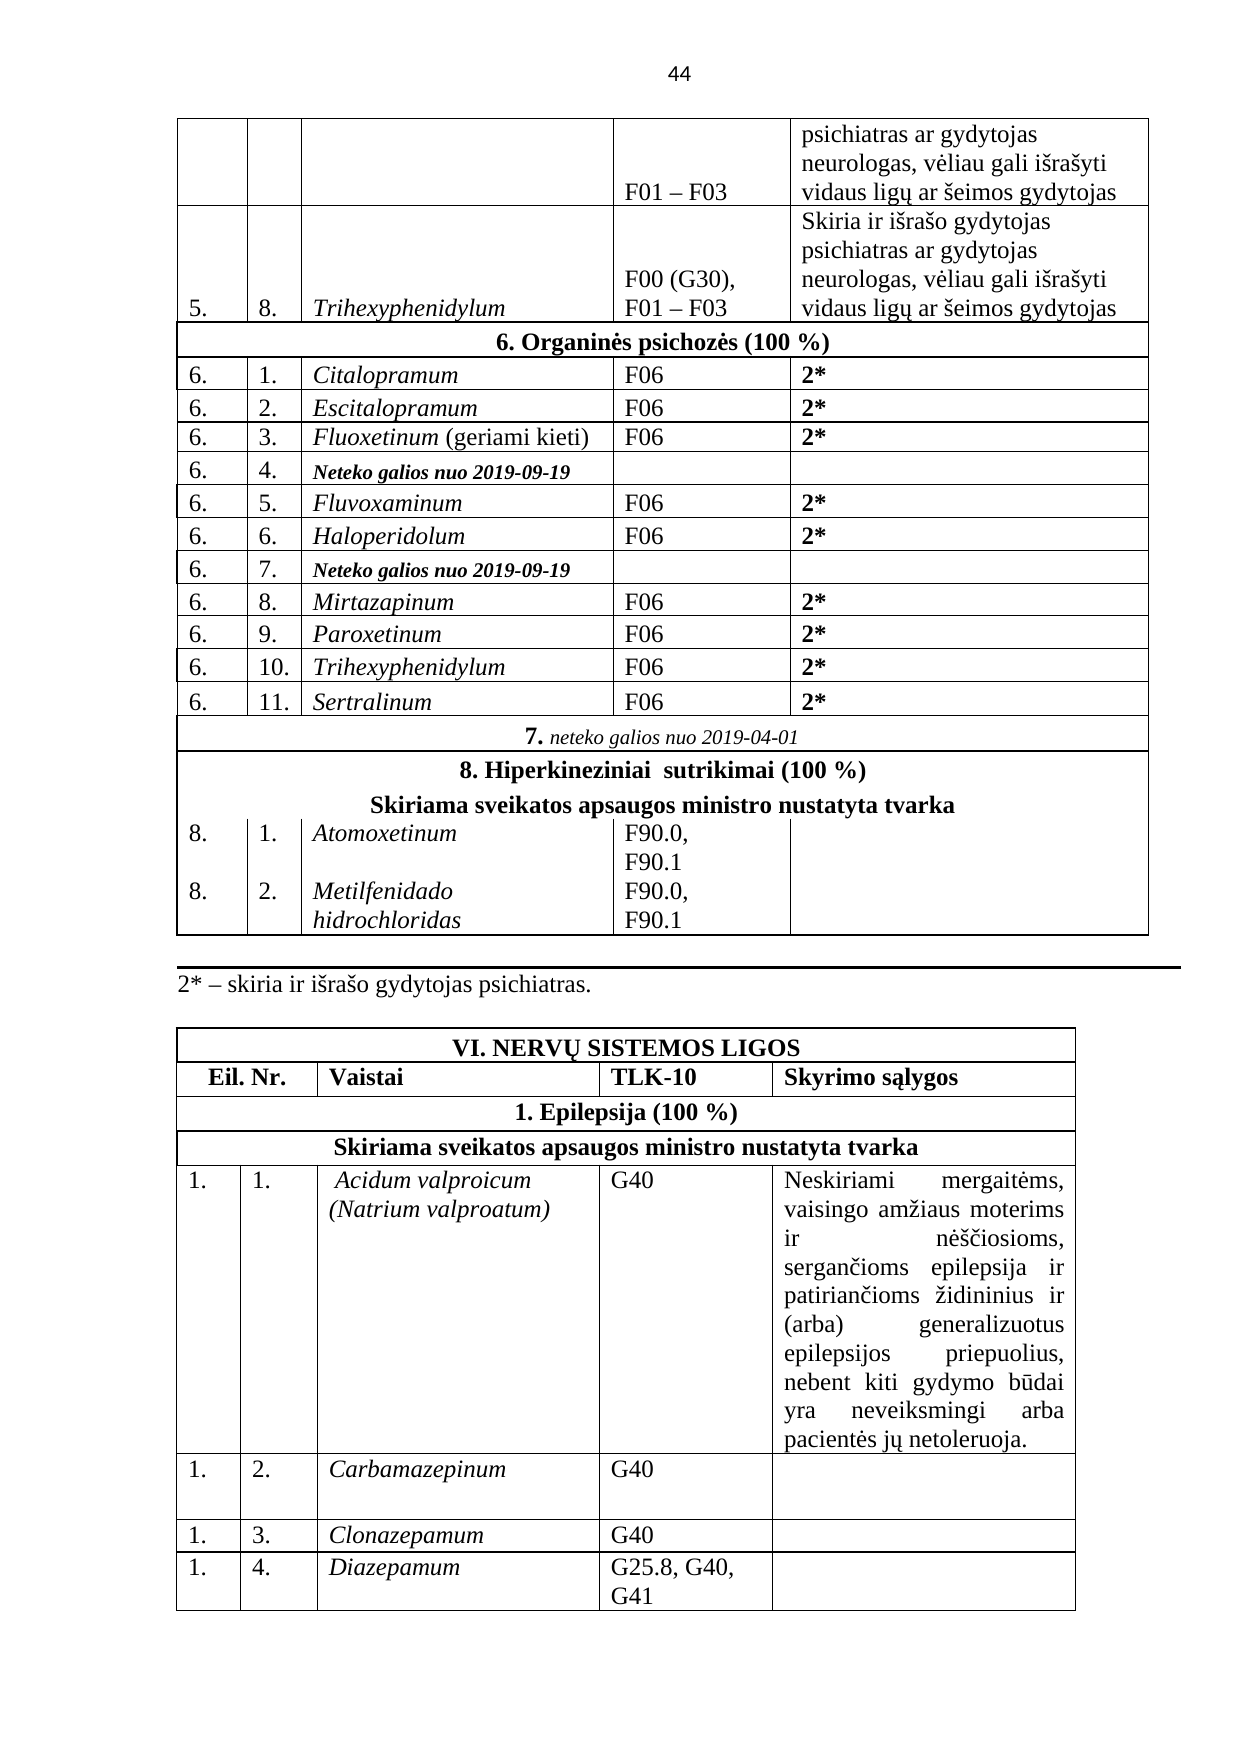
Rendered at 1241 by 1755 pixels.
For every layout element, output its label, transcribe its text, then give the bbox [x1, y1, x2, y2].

table_cell [1080, 1096, 1085, 1130]
table_cell [302, 119, 613, 205]
table_cell [1090, 1061, 1094, 1096]
table_header [1076, 1027, 1080, 1061]
table_cell [1100, 1061, 1104, 1096]
table_cell [1094, 1551, 1099, 1610]
table_cell 6. Organinės psichozės (100 %) [178, 323, 1148, 356]
table_cell [1149, 819, 1153, 876]
table_cell [1080, 1453, 1085, 1519]
table_cell 1. [177, 1520, 240, 1551]
table_cell 2* [791, 616, 1148, 648]
table_cell [791, 819, 1148, 876]
table_cell F06 [614, 358, 790, 389]
table_cell Trihexyphenidylum [302, 206, 613, 321]
table_cell Skiriama sveikatos apsaugos ministro nustatyta tvarka [178, 784, 1148, 818]
table_cell [1104, 1061, 1110, 1096]
table_cell [1104, 1551, 1110, 1610]
table_cell Mirtazapinum [302, 584, 613, 615]
table_cell [791, 876, 1148, 933]
table_cell G40 [600, 1166, 772, 1453]
table_cell 6. [178, 485, 247, 517]
table_cell 6. [178, 423, 247, 451]
table_cell [1149, 876, 1153, 933]
table_cell 3. [248, 423, 301, 451]
table_cell [1149, 421, 1153, 451]
table_cell psichiatras ar gydytojas neurologas, vėliau gali išrašyti vidaus ligų ar šeimos gydytojas [791, 119, 1148, 205]
table_cell [1149, 648, 1153, 681]
table_cell [1080, 1551, 1085, 1610]
table_cell Acidum valproicum (Natrium valproatum) [318, 1166, 599, 1453]
table_cell [1104, 1096, 1110, 1130]
table_cell Haloperidolum [302, 518, 613, 550]
table_cell [1100, 1519, 1104, 1551]
table_cell [1104, 1453, 1110, 1519]
table_cell Carbamazepinum [318, 1454, 599, 1519]
table_cell [1149, 583, 1153, 615]
table_cell 6. [178, 390, 247, 421]
table_cell [1090, 1130, 1094, 1164]
table_cell 2* [791, 485, 1148, 517]
table_cell [1110, 1519, 1123, 1551]
table_cell [1094, 1130, 1099, 1164]
table_cell Sertralinum [302, 682, 613, 715]
table_cell [1110, 1061, 1123, 1096]
table_cell [1090, 1551, 1094, 1610]
table_cell 8. [248, 206, 301, 321]
table_cell 2* [791, 358, 1148, 389]
table_cell 2* [791, 649, 1148, 681]
table_cell [1149, 451, 1153, 484]
table_cell [1100, 1165, 1104, 1453]
table_cell 8. Hiperkineziniai sutrikimai (100 %) [178, 752, 1148, 784]
table_cell [1149, 356, 1153, 389]
table_cell 6. [178, 682, 247, 715]
table_cell [614, 452, 790, 484]
table_cell [1110, 1165, 1123, 1453]
table_header VI. NERVŲ SISTEMOS LIGOS [178, 1029, 1075, 1061]
table_cell TLK-10 [600, 1063, 772, 1096]
table_cell [1100, 1551, 1104, 1610]
table_cell 5. [178, 206, 247, 321]
table_cell [1085, 1061, 1089, 1096]
table_cell [1110, 1453, 1123, 1519]
table_cell [1085, 1096, 1089, 1130]
table_cell [1076, 1453, 1080, 1519]
table_cell 7. [248, 551, 301, 582]
table_cell [1149, 681, 1153, 715]
table_cell [773, 1520, 1075, 1551]
table_cell 4. [241, 1553, 317, 1610]
table_cell [1085, 1130, 1089, 1164]
table_cell [1094, 1096, 1099, 1130]
table_cell Neteko galios nuo 2019-09-19 [302, 551, 613, 582]
table_cell 5. [248, 485, 301, 517]
table_cell [1110, 1096, 1123, 1130]
table_cell Escitalopramum [302, 390, 613, 421]
table_cell 2* [791, 682, 1148, 715]
table_cell Neskiriami mergaitėms, vaisingo amžiaus moterims ir nėščiosioms, sergančioms epilepsija ir patiriančioms židininius ir (arba) generalizuotus epilepsijos priepuolius, nebent kiti gydymo būdai yra neveiksmingi arba pacientės jų netoleruoja. [773, 1166, 1075, 1453]
text 2* – skiria ir išrašo gydytojas psichiatras. [177, 969, 1181, 998]
table_cell [1149, 321, 1153, 356]
table_cell [1094, 1453, 1099, 1519]
table_cell [1104, 1130, 1110, 1164]
table_cell [1080, 1165, 1085, 1453]
table_cell 6. [178, 452, 247, 484]
table_cell F06 [614, 682, 790, 715]
table_cell Skiriama sveikatos apsaugos ministro nustatyta tvarka [178, 1132, 1075, 1164]
table_cell G40 [600, 1520, 772, 1551]
table_cell [1104, 1519, 1110, 1551]
table_cell [1085, 1453, 1089, 1519]
table_cell [791, 551, 1148, 582]
table_cell [1085, 1519, 1089, 1551]
table_header [1104, 1027, 1110, 1061]
table_cell 6. [248, 518, 301, 550]
table_cell F01 – F03 [614, 119, 790, 205]
table_cell [178, 119, 247, 205]
table_cell 6. [178, 649, 247, 681]
table_cell F06 [614, 390, 790, 421]
table_cell [1076, 1519, 1080, 1551]
table_header [1094, 1027, 1099, 1061]
table_cell Fluvoxaminum [302, 485, 613, 517]
table_cell [1149, 715, 1153, 750]
table_cell [773, 1553, 1075, 1610]
table_cell Vaistai [318, 1063, 599, 1096]
table_cell [1100, 1453, 1104, 1519]
table_cell 4. [248, 452, 301, 484]
table_cell [614, 551, 790, 582]
table_cell [1076, 1061, 1080, 1096]
table_cell [1090, 1165, 1094, 1453]
table_cell 2. [248, 390, 301, 421]
table_cell [1076, 1130, 1080, 1164]
table_cell F06 [614, 649, 790, 681]
table_cell 2* [791, 390, 1148, 421]
table_cell 1. [248, 358, 301, 389]
table_cell 10. [248, 649, 301, 681]
table_cell F06 [614, 423, 790, 451]
table_cell [1149, 750, 1153, 784]
table_cell Diazepamum [318, 1553, 599, 1610]
table_cell Trihexyphenidylum [302, 649, 613, 681]
table_cell [1090, 1519, 1094, 1551]
table_cell [1080, 1519, 1085, 1551]
table_cell 6. [178, 358, 247, 389]
table_cell Neteko galios nuo 2019-09-19 [302, 452, 613, 484]
table_header [1110, 1027, 1123, 1061]
table_cell [1149, 484, 1153, 517]
table_cell 2. [241, 1454, 317, 1519]
table_cell Skiria ir išrašo gydytojas psichiatras ar gydytojas neurologas, vėliau gali išrašyti vidaus ligų ar šeimos gydytojas [791, 206, 1148, 321]
table_cell 9. [248, 616, 301, 648]
table_cell F90.0, F90.1 [614, 876, 790, 933]
table_cell F06 [614, 616, 790, 648]
table_cell [1110, 1130, 1123, 1164]
table_cell G25.8, G40, G41 [600, 1553, 772, 1610]
table_cell 3. [241, 1520, 317, 1551]
table_cell 2. [248, 876, 301, 933]
table_cell [1149, 118, 1153, 205]
table_cell [1085, 1165, 1089, 1453]
table_cell 1. Epilepsija (100 %) [177, 1097, 1075, 1130]
table_cell [1080, 1061, 1085, 1096]
table_cell 6. [178, 584, 247, 615]
table_cell Clonazepamum [318, 1520, 599, 1551]
table_cell 1. [248, 819, 301, 876]
table_cell [1076, 1096, 1080, 1130]
table_cell [1149, 517, 1153, 550]
table_cell [1094, 1519, 1099, 1551]
table_cell Metilfenidado hidrochloridas [302, 876, 613, 933]
table_cell [791, 452, 1148, 484]
table_cell 7. neteko galios nuo 2019-04-01 [178, 716, 1148, 750]
table_cell F06 [614, 485, 790, 517]
table_cell Fluoxetinum (geriami kieti) [302, 423, 613, 451]
table_cell [1100, 1096, 1104, 1130]
table_cell 1. [177, 1553, 240, 1610]
table_cell F06 [614, 518, 790, 550]
table_cell [1110, 1551, 1123, 1610]
table_cell [1090, 1453, 1094, 1519]
table_header [1085, 1027, 1089, 1061]
table_cell [1085, 1551, 1089, 1610]
table_cell 11. [248, 682, 301, 715]
table_cell Citalopramum [302, 358, 613, 389]
table_cell Skyrimo sąlygos [773, 1063, 1075, 1096]
table_cell [1149, 205, 1153, 321]
table_cell [1149, 550, 1153, 582]
table_cell [1076, 1551, 1080, 1610]
table_cell 1. [177, 1166, 240, 1453]
table_cell 6. [178, 551, 247, 582]
table_cell [1076, 1165, 1080, 1453]
table_cell [1094, 1165, 1099, 1453]
table_cell 8. [248, 584, 301, 615]
table_cell [1149, 615, 1153, 648]
table_cell [1149, 784, 1153, 818]
table_cell [1080, 1130, 1085, 1164]
table_cell 1. [177, 1454, 240, 1519]
table_header [1090, 1027, 1094, 1061]
table_cell [248, 119, 301, 205]
table_header [1080, 1027, 1085, 1061]
table_cell F06 [614, 584, 790, 615]
table_cell Eil. Nr. [177, 1063, 317, 1096]
table_cell F00 (G30), F01 – F03 [614, 206, 790, 321]
table_cell 2* [791, 518, 1148, 550]
table_cell F90.0, F90.1 [614, 819, 790, 876]
table_header [1100, 1027, 1104, 1061]
table_cell 2* [791, 423, 1148, 451]
table_cell [1104, 1165, 1110, 1453]
table_cell 1. [241, 1166, 317, 1453]
table_cell 8. [178, 819, 247, 876]
table_cell 8. [178, 876, 247, 933]
table_cell Atomoxetinum [302, 819, 613, 876]
table_cell [1149, 389, 1153, 421]
table_cell 6. [178, 616, 247, 648]
table_cell 2* [791, 584, 1148, 615]
table_cell [1100, 1130, 1104, 1164]
table_cell [1090, 1096, 1094, 1130]
table_cell 6. [178, 518, 247, 550]
table_cell [1094, 1061, 1099, 1096]
table_cell G40 [600, 1454, 772, 1519]
table_cell Paroxetinum [302, 616, 613, 648]
table_cell [773, 1454, 1075, 1519]
